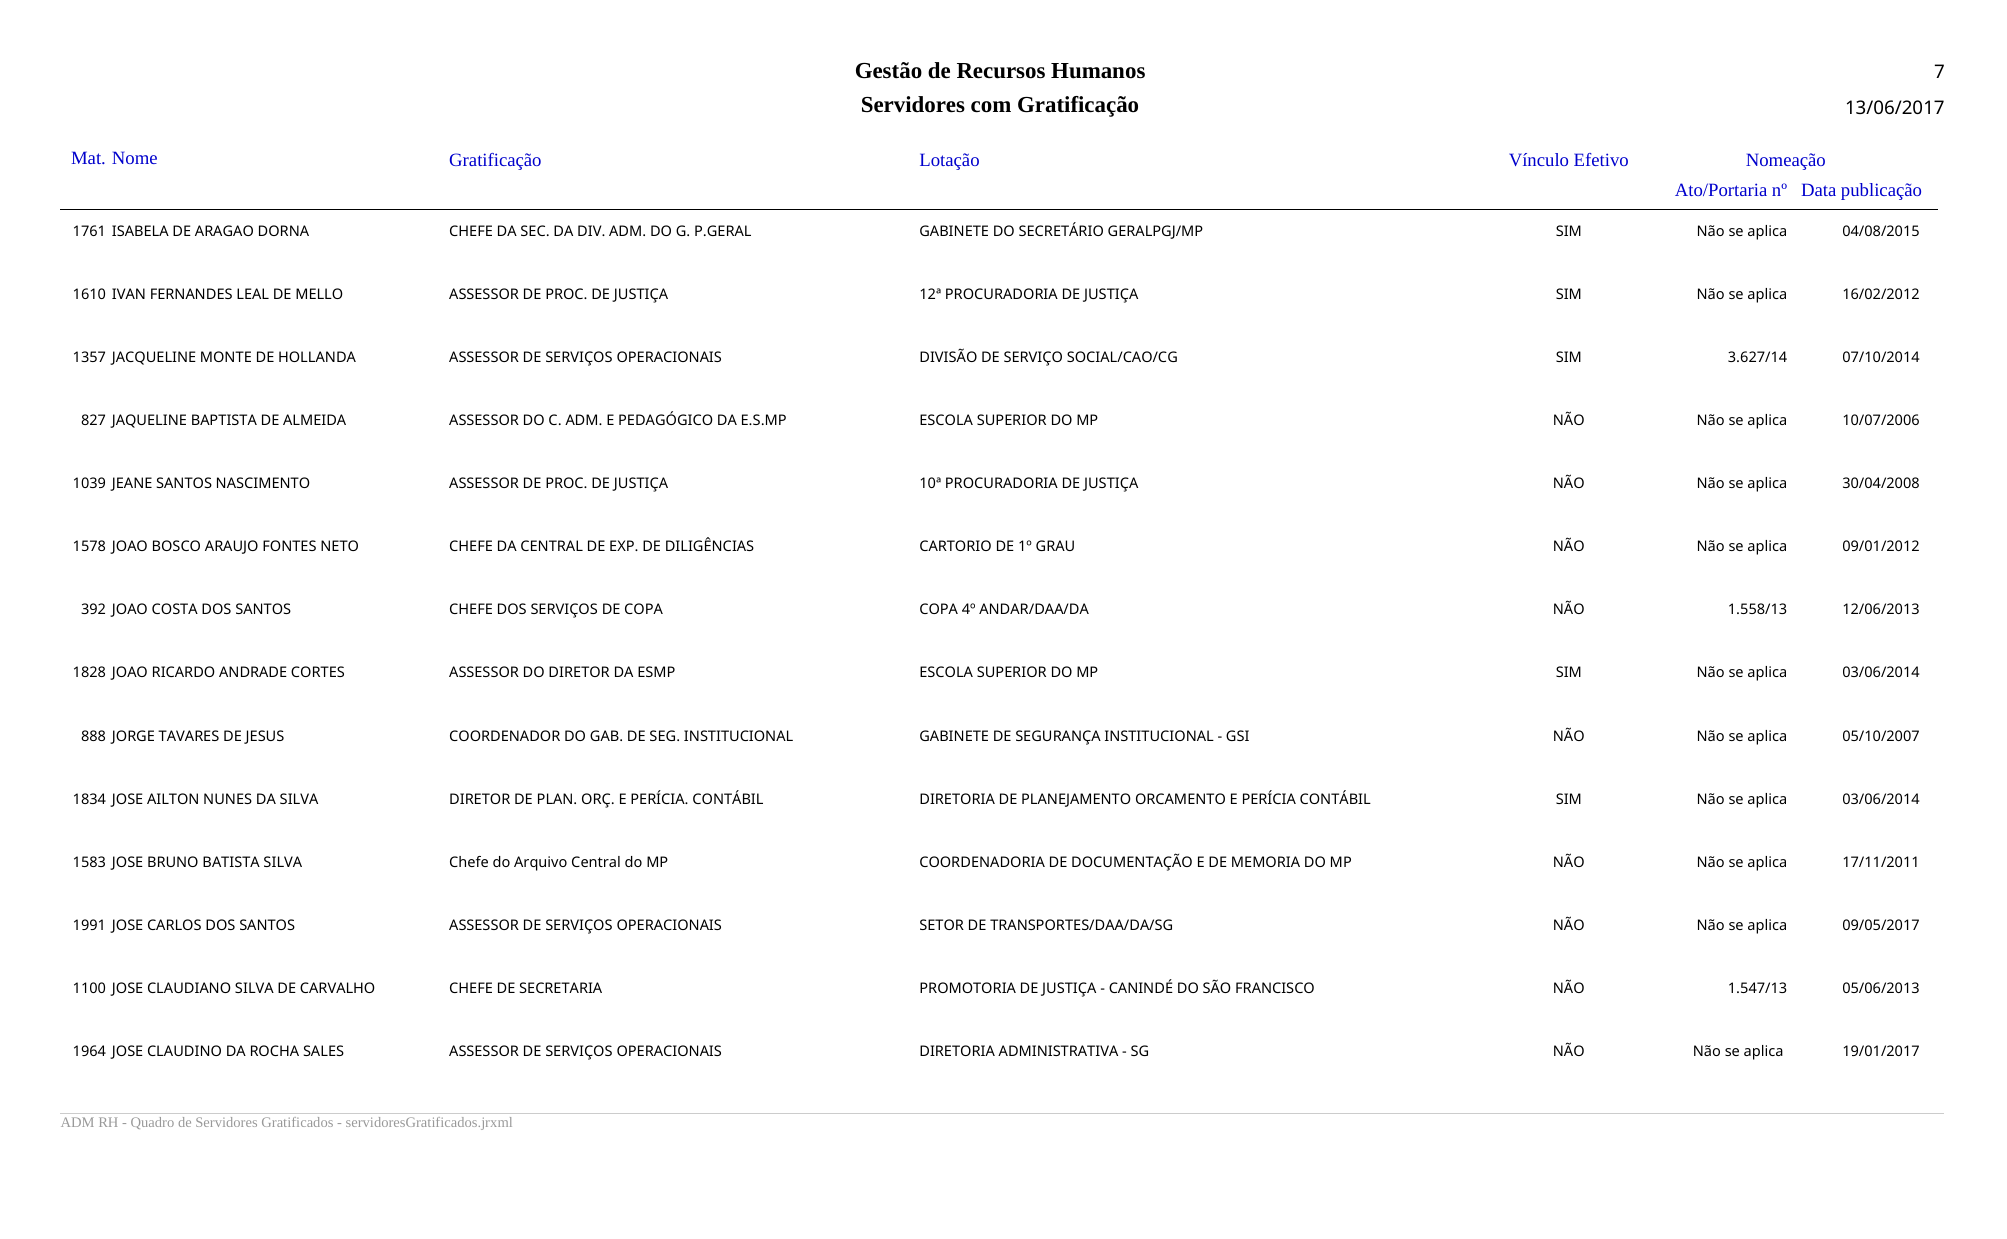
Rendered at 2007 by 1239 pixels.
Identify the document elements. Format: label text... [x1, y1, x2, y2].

table_cell ASSESSOR DE PROC. DE JUSTIÇA [449, 473, 910, 533]
table_cell [0, 1113, 60, 1137]
table_cell [1787, 284, 1792, 312]
table_cell [910, 536, 919, 564]
table_cell 09/05/2017 [1793, 915, 1919, 943]
table_cell Nomeação [1649, 149, 1922, 178]
table_cell [1642, 1070, 2007, 1083]
table_cell [0, 312, 112, 326]
table_cell [440, 410, 449, 438]
table_cell [1920, 725, 2007, 754]
table_cell [910, 599, 919, 628]
table_cell [1945, 95, 2007, 123]
table_cell [1486, 410, 1495, 438]
table_cell [1787, 473, 1792, 501]
table_cell [0, 410, 9, 438]
table_cell [106, 473, 112, 501]
table_cell Não se aplica [1649, 536, 1787, 564]
table_cell [1486, 754, 1495, 767]
table_cell JORGE TAVARES DE JESUS [112, 725, 440, 785]
table_cell [1486, 1083, 2007, 1101]
table_cell [1945, 1113, 2007, 1137]
table_cell ESCOLA SUPERIOR DO MP [919, 410, 1486, 470]
table_cell [440, 831, 449, 848]
table_cell [1486, 1070, 1495, 1083]
table_cell ASSESSOR DE PROC. DE JUSTIÇA [449, 284, 910, 343]
table_cell [0, 249, 112, 262]
table_cell [106, 978, 112, 1006]
table_cell [440, 452, 449, 470]
table_cell [0, 284, 9, 312]
table_cell Não se aplica [1649, 1041, 1787, 1069]
table_cell [1486, 641, 2007, 659]
table_cell 1964 [9, 1041, 106, 1069]
table_cell [910, 452, 919, 470]
table_cell SIM [1495, 789, 1642, 831]
table_cell [1920, 1041, 2007, 1069]
table_cell [1642, 662, 1649, 691]
table_cell [0, 85, 2007, 91]
table_cell [0, 326, 112, 343]
table_cell [440, 978, 449, 1006]
table_cell 10/07/2006 [1793, 410, 1919, 438]
table_cell 12/06/2013 [1793, 599, 1919, 628]
table_cell [910, 473, 919, 501]
table_cell [440, 565, 449, 578]
table_cell SIM [1495, 220, 1642, 262]
table_cell [910, 565, 919, 578]
table_cell [910, 284, 919, 312]
table_cell 16/02/2012 [1793, 284, 1919, 312]
table_cell [1486, 831, 2007, 848]
table_cell 10ª PROCURADORIA DE JUSTIÇA [919, 473, 1486, 533]
table_cell DIRETORIA DE PLANEJAMENTO ORCAMENTO E PERÍCIA CONTÁBIL [919, 789, 1486, 848]
table_cell Não se aplica [1649, 662, 1787, 691]
table_cell Servidores com Gratificação [213, 91, 1787, 123]
table_cell [1642, 1006, 2007, 1020]
table_cell 04/08/2015 [1793, 220, 1919, 249]
table_cell GABINETE DE SEGURANÇA INSTITUCIONAL - GSI [919, 725, 1486, 785]
table_cell [0, 211, 2007, 220]
table_cell [0, 704, 112, 722]
table_cell ASSESSOR DO C. ADM. E PEDAGÓGICO DA E.S.MP [449, 410, 910, 470]
table_cell [199, 149, 449, 177]
table_cell [440, 704, 449, 722]
table_cell [1787, 662, 1792, 691]
table_cell [0, 831, 112, 848]
table_cell DIVISÃO DE SERVIÇO SOCIAL/CAO/CG [919, 347, 1486, 407]
table_cell COORDENADOR DO GAB. DE SEG. INSTITUCIONAL [449, 725, 910, 785]
table_cell [1922, 179, 2007, 208]
table_cell [1486, 691, 1495, 704]
table_cell [1787, 915, 1792, 943]
table_cell [1787, 789, 1792, 817]
table_cell [0, 1020, 112, 1038]
table_cell [1486, 725, 1495, 754]
table_cell [106, 725, 112, 754]
table_cell [1920, 915, 2007, 943]
table_cell NÃO [1495, 410, 1642, 452]
table_cell [1642, 915, 1649, 943]
table_cell [0, 220, 9, 249]
table_cell Não se aplica [1649, 852, 1787, 880]
table_cell ASSESSOR DO DIRETOR DA ESMP [449, 662, 910, 722]
table_cell NÃO [1495, 473, 1642, 515]
table_cell Não se aplica [1649, 284, 1787, 312]
table_cell [910, 1006, 919, 1020]
table_cell JEANE SANTOS NASCIMENTO [112, 473, 440, 533]
table_cell [1486, 599, 1495, 628]
table_cell NÃO [1495, 725, 1642, 767]
table_cell [440, 957, 449, 975]
table_cell [910, 704, 919, 722]
table_cell [440, 599, 449, 628]
table_cell [0, 1083, 112, 1101]
table_cell [1642, 375, 2007, 389]
table_cell ASSESSOR DE SERVIÇOS OPERACIONAIS [449, 347, 910, 407]
table_cell Gratificação [449, 149, 910, 178]
table_cell [1945, 59, 2007, 85]
table_cell [440, 915, 449, 943]
table_cell Não se aplica [1649, 725, 1787, 754]
table_cell ASSESSOR DE SERVIÇOS OPERACIONAIS [449, 915, 910, 975]
table_cell [0, 438, 112, 452]
table_cell [106, 1041, 112, 1069]
table_cell [106, 410, 112, 438]
table_cell [440, 754, 449, 767]
table_cell NÃO [1495, 915, 1642, 957]
table_cell [0, 894, 112, 912]
table_cell [1642, 438, 2007, 452]
table_cell [1486, 347, 1495, 375]
table_cell [0, 1101, 2007, 1113]
table_cell [440, 220, 449, 249]
table_cell [1642, 978, 1649, 1006]
table_cell Lotação [919, 149, 1486, 178]
table_cell [910, 1083, 919, 1101]
table_cell [1486, 578, 2007, 596]
table_cell COORDENADORIA DE DOCUMENTAÇÃO E DE MEMORIA DO MP [919, 852, 1486, 912]
table_cell Data publicação [1787, 179, 1922, 208]
table_cell [0, 515, 112, 533]
table_cell 1991 [9, 915, 106, 943]
table_cell [1642, 754, 2007, 767]
table_cell [440, 389, 449, 407]
table_cell 1828 [9, 662, 106, 691]
table_cell [1642, 725, 1649, 754]
table_cell [440, 501, 449, 515]
table_cell [910, 880, 919, 894]
table_cell [0, 389, 112, 407]
table_cell 3.627/14 [1649, 347, 1787, 375]
table_cell JOSE CLAUDIANO SILVA DE CARVALHO [112, 978, 440, 1038]
table_cell [440, 628, 449, 641]
table_cell [0, 1070, 112, 1083]
table_cell 09/01/2012 [1793, 536, 1919, 564]
table_cell Não se aplica [1649, 915, 1787, 943]
table_cell Não se aplica [1649, 220, 1787, 249]
table_cell [910, 817, 919, 831]
table_cell [440, 943, 449, 957]
table_cell [1486, 1020, 2007, 1038]
table_cell [1486, 957, 2007, 975]
table_cell NÃO [1495, 1041, 1642, 1083]
table_cell [1920, 536, 2007, 564]
table_cell [910, 831, 919, 848]
table_cell [0, 123, 2007, 147]
table_cell [440, 1020, 449, 1038]
table_cell IVAN FERNANDES LEAL DE MELLO [112, 284, 440, 343]
table_cell [1642, 249, 2007, 262]
table_cell CHEFE DA SEC. DA DIV. ADM. DO G. P.GERAL [449, 220, 910, 280]
table_cell 30/04/2008 [1793, 473, 1919, 501]
table_cell CHEFE DOS SERVIÇOS DE COPA [449, 599, 910, 659]
table_cell [0, 817, 112, 831]
table_cell [440, 347, 449, 375]
table_cell [1920, 978, 2007, 1006]
table_cell [1486, 852, 1495, 880]
table_cell SIM [1495, 284, 1642, 326]
table_cell [440, 852, 449, 880]
table_cell [0, 915, 9, 943]
table_cell [106, 599, 112, 628]
table_cell [0, 754, 112, 767]
table_cell [910, 943, 919, 957]
table_cell [910, 438, 919, 452]
table_cell [1486, 149, 1495, 177]
table_cell [910, 628, 919, 641]
table_cell [910, 662, 919, 691]
table_cell [1642, 347, 1649, 375]
table_cell [1642, 565, 2007, 578]
table_cell [1486, 515, 2007, 533]
table_cell Não se aplica [1649, 473, 1787, 501]
table_cell [1486, 817, 1495, 831]
table_cell [910, 1070, 919, 1083]
table_cell [1642, 220, 1649, 249]
table_cell [0, 501, 112, 515]
table_cell [0, 691, 112, 704]
table_cell [1486, 473, 1495, 501]
table_cell [1642, 149, 1649, 177]
table_cell [440, 662, 449, 691]
table_cell DIRETOR DE PLAN. ORÇ. E PERÍCIA. CONTÁBIL [449, 789, 910, 848]
table_cell [1486, 312, 1495, 326]
table_cell [1486, 284, 1495, 312]
table_cell [910, 220, 919, 249]
table_cell [1486, 565, 1495, 578]
table_cell [440, 691, 449, 704]
table_cell [910, 389, 919, 407]
table_cell [910, 894, 919, 912]
table_cell [106, 347, 112, 375]
table_cell [0, 599, 9, 628]
table_cell ADM RH - Quadro de Servidores Gratificados - servidoresGratificados.jrxml [60, 1114, 1944, 1137]
table_cell [1486, 326, 2007, 343]
table_cell Gestão de Recursos Humanos [213, 57, 1787, 85]
table_cell [1486, 915, 1495, 943]
table_cell 13/06/2017 [1790, 95, 1944, 123]
table_cell [1642, 1041, 1649, 1069]
table_cell [440, 768, 449, 785]
table_cell [0, 1041, 9, 1069]
table_cell [1787, 220, 1792, 249]
table_cell [1920, 347, 2007, 375]
table_cell ISABELA DE ARAGAO DORNA [112, 220, 440, 280]
table_cell [106, 149, 112, 177]
table_cell [440, 1006, 449, 1020]
table_cell [440, 725, 449, 754]
table_cell 1761 [9, 220, 106, 249]
table_cell [910, 515, 919, 533]
table_cell [1486, 894, 2007, 912]
table_cell [440, 375, 449, 389]
table_cell [910, 375, 919, 389]
table_cell [1486, 628, 1495, 641]
table_cell [1787, 347, 1792, 375]
table_cell [1642, 789, 1649, 817]
table_cell JOSE CARLOS DOS SANTOS [112, 915, 440, 975]
table_cell SIM [1495, 347, 1642, 389]
table_cell SETOR DE TRANSPORTES/DAA/DA/SG [919, 915, 1486, 975]
table_cell [910, 578, 919, 596]
table_cell [0, 768, 112, 785]
table_cell [1486, 389, 2007, 407]
table_cell [910, 725, 919, 754]
table_cell [1486, 1041, 1495, 1069]
table_cell 03/06/2014 [1793, 789, 1919, 817]
table_cell [0, 375, 112, 389]
table_cell [106, 536, 112, 564]
table_cell [440, 284, 449, 312]
table_cell [1920, 599, 2007, 628]
table_cell JOSE BRUNO BATISTA SILVA [112, 852, 440, 912]
table_cell [1642, 473, 1649, 501]
table_cell [1642, 599, 1649, 628]
table_cell [1920, 473, 2007, 501]
table_cell [1486, 263, 2007, 280]
table_cell 392 [9, 599, 106, 628]
table_cell [106, 220, 112, 249]
table_cell [0, 943, 112, 957]
table_cell [106, 284, 112, 312]
table_cell 05/10/2007 [1793, 725, 1919, 754]
table_cell 1583 [9, 852, 106, 880]
table_cell JOSE AILTON NUNES DA SILVA [112, 789, 440, 848]
table_cell CARTORIO DE 1º GRAU [919, 536, 1486, 596]
table_cell 888 [9, 725, 106, 754]
table_cell [440, 1083, 449, 1101]
table_cell [910, 754, 919, 767]
table_cell 1100 [9, 978, 106, 1006]
table_cell ASSESSOR DE SERVIÇOS OPERACIONAIS [449, 1041, 910, 1101]
table_cell NÃO [1495, 852, 1642, 894]
table_cell 1.558/13 [1649, 599, 1787, 628]
table_cell [1642, 817, 2007, 831]
table_cell [0, 789, 9, 817]
table_cell [440, 1041, 449, 1069]
table_cell 19/01/2017 [1793, 1041, 1919, 1069]
table_cell 1578 [9, 536, 106, 564]
table_cell [910, 852, 919, 880]
table_cell [440, 312, 449, 326]
table_cell [440, 817, 449, 831]
table_cell [1486, 768, 2007, 785]
table_cell [0, 473, 9, 501]
table_cell [1920, 410, 2007, 438]
table_cell [0, 641, 112, 659]
table_cell 1.547/13 [1649, 978, 1787, 1006]
table_cell [0, 536, 9, 564]
table_cell [1486, 1006, 1495, 1020]
table_cell [910, 312, 919, 326]
table_cell [0, 179, 1649, 208]
table_cell [440, 1070, 449, 1083]
table_cell Chefe do Arquivo Central do MP [449, 852, 910, 912]
table_cell [440, 249, 449, 262]
table_cell [1486, 704, 2007, 722]
table_cell CHEFE DA CENTRAL DE EXP. DE DILIGÊNCIAS [449, 536, 910, 596]
table_cell [1642, 691, 2007, 704]
table_cell 05/06/2013 [1793, 978, 1919, 1006]
table_cell [910, 149, 919, 177]
table_cell 03/06/2014 [1793, 662, 1919, 691]
table_cell Ato/Portaria nº [1649, 179, 1787, 208]
table_cell [0, 59, 213, 85]
table_cell [1486, 375, 1495, 389]
table_cell [1486, 536, 1495, 564]
table_cell [1787, 978, 1792, 1006]
table_cell 17/11/2011 [1793, 852, 1919, 880]
table_cell 827 [9, 410, 106, 438]
table_cell NÃO [1495, 978, 1642, 1020]
table_cell [1787, 1041, 1792, 1069]
table_cell 1834 [9, 789, 106, 817]
table_cell [1642, 536, 1649, 564]
table_cell [1787, 536, 1792, 564]
table_cell [0, 957, 112, 975]
table_cell [440, 641, 449, 659]
table_cell [910, 263, 919, 280]
table_cell JOAO RICARDO ANDRADE CORTES [112, 662, 440, 722]
table_cell [910, 641, 919, 659]
table_cell JOAO BOSCO ARAUJO FONTES NETO [112, 536, 440, 596]
table_cell NÃO [1495, 599, 1642, 641]
table_cell [1920, 662, 2007, 691]
table_cell 07/10/2014 [1793, 347, 1919, 375]
table_cell [1642, 410, 1649, 438]
table_cell [106, 789, 112, 817]
table_cell [910, 978, 919, 1006]
table_cell [0, 149, 44, 177]
table_cell [1787, 599, 1792, 628]
table_cell [106, 915, 112, 943]
table_cell [910, 410, 919, 438]
table_cell [1922, 149, 2007, 177]
table_cell [910, 915, 919, 943]
table_cell [0, 452, 112, 470]
table_cell 1039 [9, 473, 106, 501]
table_header Mat. [44, 147, 106, 177]
table_cell [910, 249, 919, 262]
table_cell [0, 565, 112, 578]
table_cell [910, 1041, 919, 1069]
table_cell [440, 473, 449, 501]
table_cell [0, 347, 9, 375]
table_cell [910, 789, 919, 817]
table_cell JOAO COSTA DOS SANTOS [112, 599, 440, 659]
table_header Nome [112, 147, 199, 177]
table_cell [910, 691, 919, 704]
table_cell [0, 852, 9, 880]
table_cell PROMOTORIA DE JUSTIÇA - CANINDÉ DO SÃO FRANCISCO [919, 978, 1486, 1038]
table_cell [1486, 943, 1495, 957]
table_cell [0, 880, 112, 894]
table_cell Não se aplica [1649, 410, 1787, 438]
table_cell [1486, 978, 1495, 1006]
table_cell [910, 957, 919, 975]
table_cell [106, 852, 112, 880]
table_cell [1920, 852, 2007, 880]
table_cell [440, 578, 449, 596]
table_cell [1486, 880, 1495, 894]
table_cell [1486, 662, 1495, 691]
table_cell [1642, 943, 2007, 957]
table_cell [0, 978, 9, 1006]
table_cell 1610 [9, 284, 106, 312]
table_cell [910, 1020, 919, 1038]
table_cell JAQUELINE BAPTISTA DE ALMEIDA [112, 410, 440, 470]
table_cell CHEFE DE SECRETARIA [449, 978, 910, 1038]
table_cell [1642, 880, 2007, 894]
table_cell [1642, 501, 2007, 515]
table_cell [0, 1006, 112, 1020]
table_cell [1486, 220, 1495, 249]
table_cell JOSE CLAUDINO DA ROCHA SALES [112, 1041, 440, 1101]
table_cell [0, 578, 112, 596]
table_cell [1642, 852, 1649, 880]
table_cell SIM [1495, 662, 1642, 704]
table_cell 12ª PROCURADORIA DE JUSTIÇA [919, 284, 1486, 343]
table_cell [0, 662, 9, 691]
table_cell COPA 4º ANDAR/DAA/DA [919, 599, 1486, 659]
table_cell DIRETORIA ADMINISTRATIVA - SG [919, 1041, 1486, 1101]
table_header [0, 0, 2007, 57]
table_cell [910, 768, 919, 785]
table_cell [440, 880, 449, 894]
table_cell Não se aplica [1649, 789, 1787, 817]
table_cell [1486, 438, 1495, 452]
table_cell [440, 789, 449, 817]
table_cell [0, 95, 213, 123]
table_cell [1787, 725, 1792, 754]
table_cell [1787, 410, 1792, 438]
table_cell [1486, 452, 2007, 470]
table_cell 7 [1790, 59, 1944, 85]
table_cell [910, 347, 919, 375]
table_cell [910, 326, 919, 343]
table_cell [1642, 628, 2007, 641]
table_cell [1486, 789, 1495, 817]
table_cell [0, 725, 9, 754]
table_cell [0, 628, 112, 641]
table_cell [1787, 852, 1792, 880]
table_cell 1357 [9, 347, 106, 375]
table_cell [1920, 789, 2007, 817]
table_cell [1642, 312, 2007, 326]
table_cell [1486, 501, 1495, 515]
table_cell Vínculo Efetivo [1495, 149, 1642, 178]
table_cell ESCOLA SUPERIOR DO MP [919, 662, 1486, 722]
table_cell [440, 536, 449, 564]
table_cell [1920, 220, 2007, 249]
table_cell [1486, 249, 1495, 262]
table_cell [1642, 284, 1649, 312]
table_cell GABINETE DO SECRETÁRIO GERALPGJ/MP [919, 220, 1486, 280]
table_cell [910, 501, 919, 515]
table_cell [1920, 284, 2007, 312]
table_cell [440, 263, 449, 280]
table_cell JACQUELINE MONTE DE HOLLANDA [112, 347, 440, 407]
table_cell [440, 326, 449, 343]
table_cell [106, 662, 112, 691]
table_cell NÃO [1495, 536, 1642, 578]
table_cell [440, 438, 449, 452]
table_cell [440, 894, 449, 912]
table_cell [440, 515, 449, 533]
table_cell [0, 263, 112, 280]
